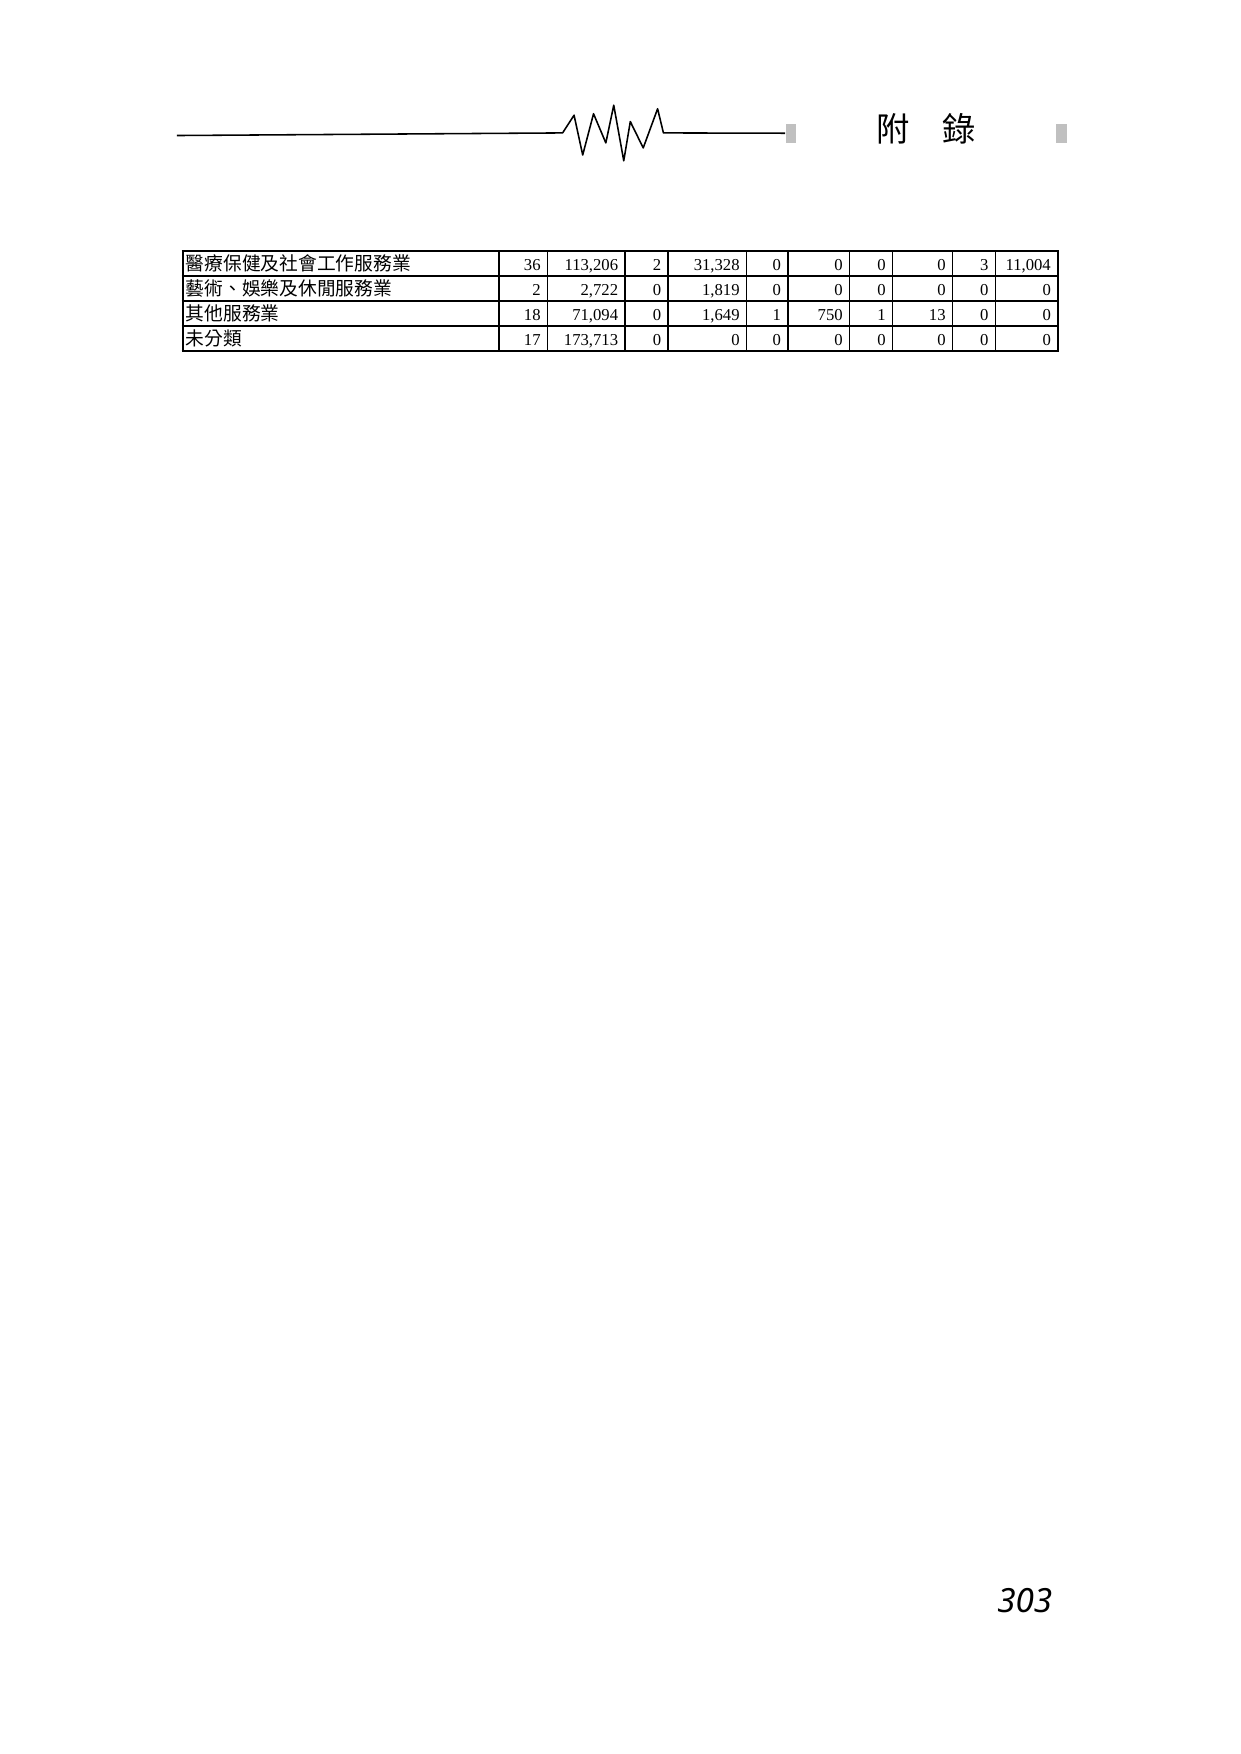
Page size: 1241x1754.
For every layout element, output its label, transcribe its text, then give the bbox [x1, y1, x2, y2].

table_cell 1,819 [669, 277, 746, 300]
table_cell 0 [996, 327, 1057, 350]
table_cell 13 [893, 302, 952, 325]
table_cell 0 [996, 302, 1057, 325]
table_cell 0 [850, 277, 892, 300]
table_cell 0 [626, 302, 667, 325]
table_cell 36 [500, 252, 547, 275]
table_cell 0 [953, 327, 995, 350]
table_cell 1 [850, 302, 892, 325]
table_cell 11,004 [996, 252, 1057, 275]
table_cell 2 [626, 252, 667, 275]
table_cell 0 [850, 252, 892, 275]
table_cell 2 [500, 277, 547, 300]
table_cell 0 [626, 277, 667, 300]
table_cell 0 [953, 302, 995, 325]
table_cell 0 [893, 252, 952, 275]
table_cell 醫療保健及社會工作服務業 [184, 252, 498, 275]
table_cell 0 [669, 327, 746, 350]
table_cell 17 [500, 327, 547, 350]
table_cell 0 [996, 277, 1057, 300]
table_cell 750 [789, 302, 849, 325]
table_cell 1,649 [669, 302, 746, 325]
table_cell 173,713 [548, 327, 624, 350]
table_cell 2,722 [548, 277, 624, 300]
table_cell 113,206 [548, 252, 624, 275]
table_cell 3 [953, 252, 995, 275]
table_cell 0 [953, 277, 995, 300]
table_cell 0 [747, 252, 787, 275]
table_cell 0 [789, 252, 849, 275]
table_cell 0 [747, 277, 787, 300]
table_cell 0 [893, 277, 952, 300]
table_cell 0 [893, 327, 952, 350]
table_cell 31,328 [669, 252, 746, 275]
table_cell 18 [500, 302, 547, 325]
table_cell 0 [789, 327, 849, 350]
table_cell 0 [850, 327, 892, 350]
table_cell 藝術、娛樂及休閒服務業 [184, 277, 498, 300]
table_cell 71,094 [548, 302, 624, 325]
table_cell 其他服務業 [184, 302, 498, 325]
table_cell 0 [626, 327, 667, 350]
table_cell 0 [747, 327, 787, 350]
table_cell 0 [789, 277, 849, 300]
table_cell 1 [747, 302, 787, 325]
table_cell 未分類 [184, 327, 498, 350]
